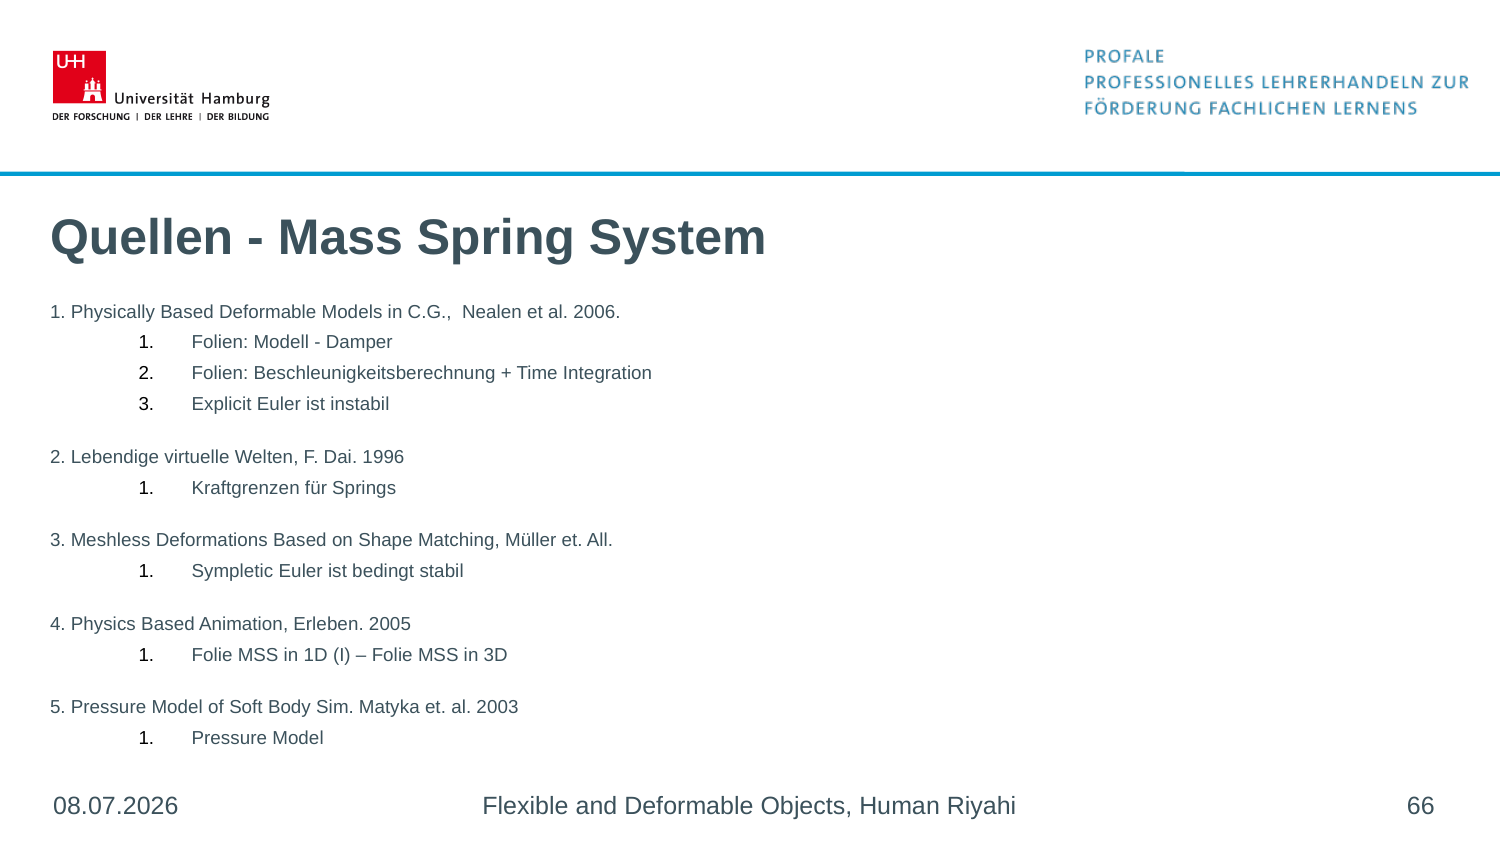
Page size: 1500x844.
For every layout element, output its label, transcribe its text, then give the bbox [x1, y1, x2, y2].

list Physically Based Deformable Models in C.G., Nealen et al. 2006. Folien: Modell - Damper Folien: Beschleunigkeitsberechnung + Time Integration Explicit Euler ist instabil Lebendige virtuelle Welten, F. Dai. 1996 Kraftgrenzen für Springs Meshless Deformations Based on Shape Matching, Müller et. All. Sympletic Euler ist bedingt stabil Physics Based Animation, Erleben. 2005 Folie MSS in 1D (I) – Folie MSS in 3D Pressure Model of Soft Body Sim. Matyka et. al. 2003 Pressure Model [35, 291, 1435, 765]
text_box Flexible and Deformable Objects, Human Riyahi [454, 782, 1046, 827]
title Quellen - Mass Spring System [35, 197, 1436, 280]
picture [1085, 48, 1469, 115]
picture [0, 0, 322, 147]
text_box [1084, 781, 1435, 827]
text_box 08.07.2026 [53, 782, 404, 827]
